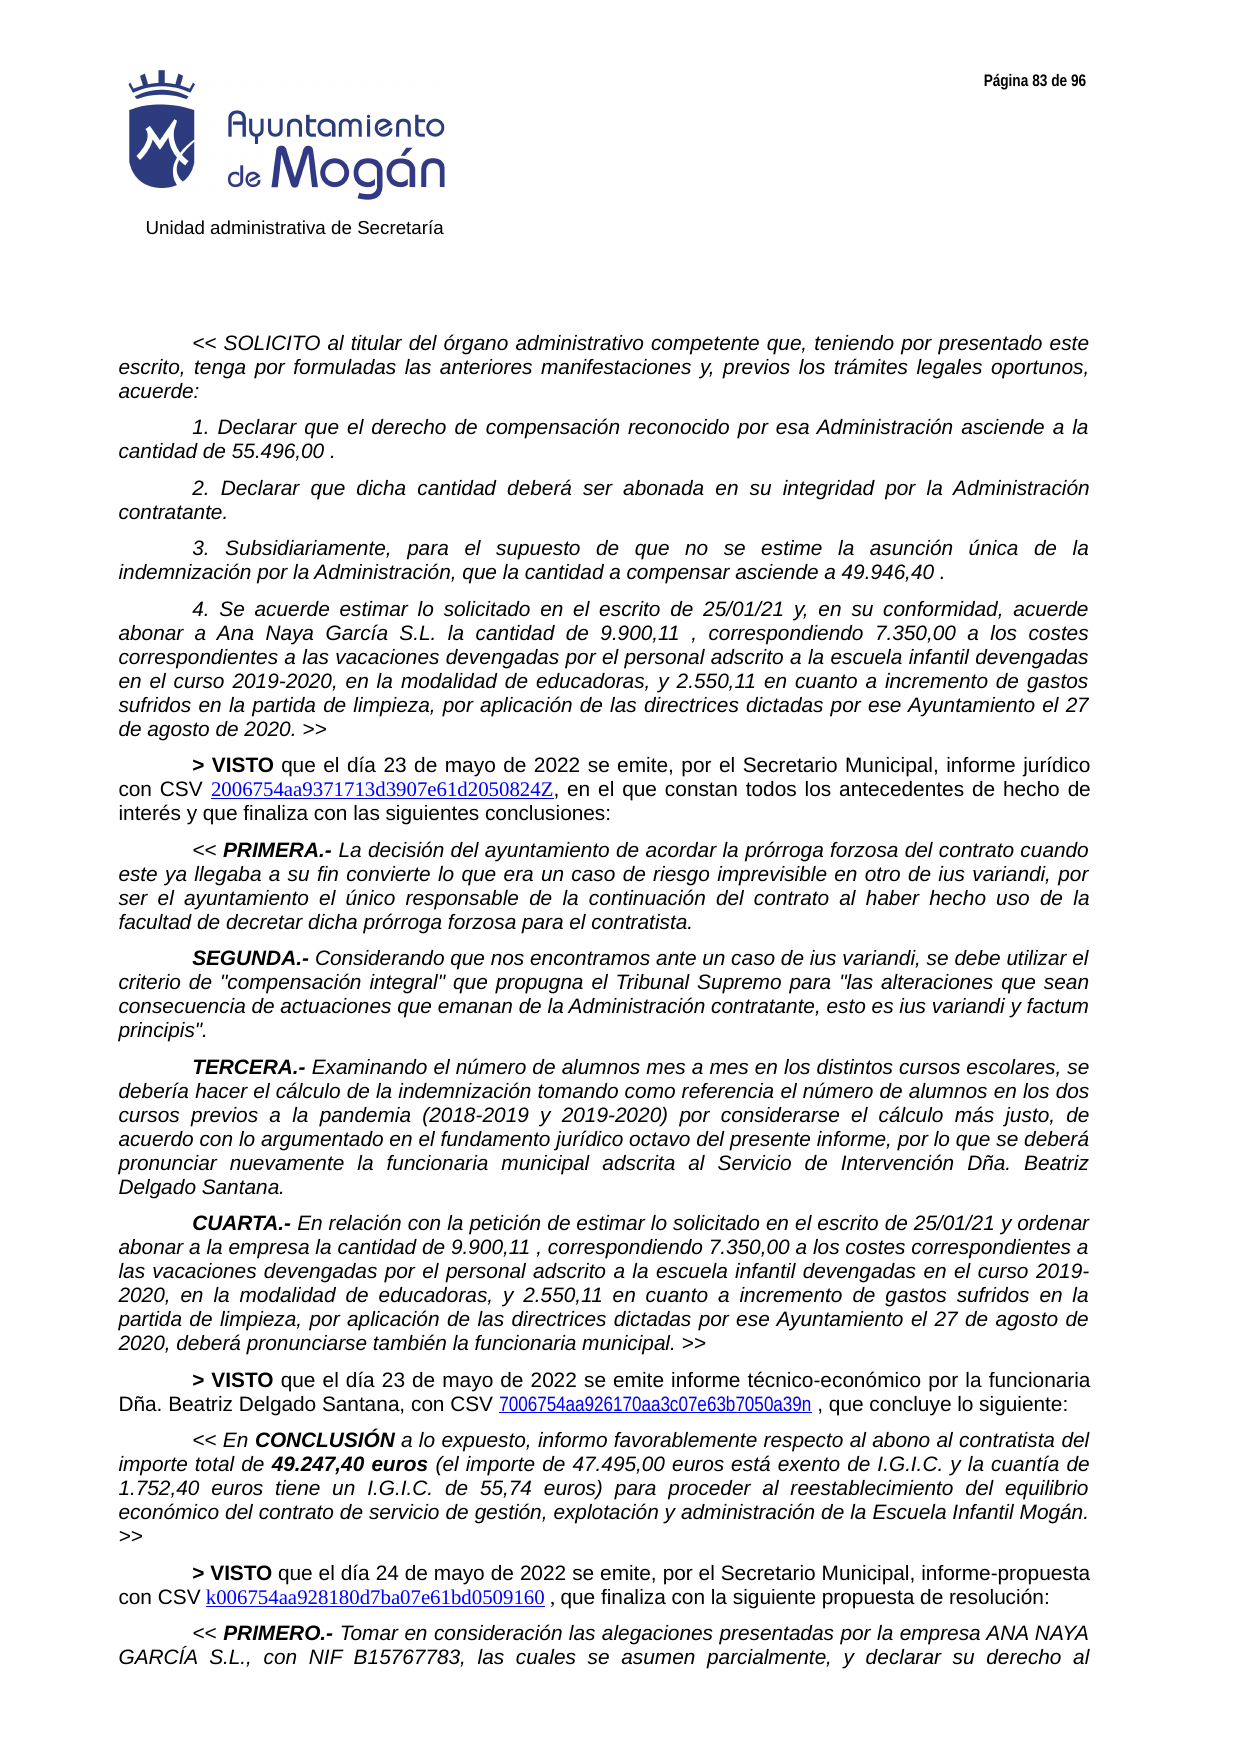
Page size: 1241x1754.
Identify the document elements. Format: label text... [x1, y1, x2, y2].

text > VISTO que el día 23 de mayo de 2022 se emite, por el Secretario Municipal, informe jurídico con CSV 2006754aa9371713d3907e61d2050824Z, en el que constan todos los antecedentes de hecho de interés y que finaliza con las siguientes conclusiones: [118, 753, 1092, 825]
text 4. Se acuerde estimar lo solicitado en el escrito de 25/01/21 y, en su conformidad, acuerde abonar a Ana Naya García S.L. la cantidad de 9.900,11 , correspondiendo 7.350,00 a los costes correspondientes a las vacaciones devengadas por el personal adscrito a la escuela infantil devengadas en el curso 2019-2020, en la modalidad de educadoras, y 2.550,11 en cuanto a incremento de gastos sufridos en la partida de limpieza, por aplicación de las directrices dictadas por ese Ayuntamiento el 27 de agosto de 2020. >> [118, 597, 1092, 741]
text CUARTA.- En relación con la petición de estimar lo solicitado en el escrito de 25/01/21 y ordenar abonar a la empresa la cantidad de 9.900,11 , correspondiendo 7.350,00 a los costes correspondientes a las vacaciones devengadas por el personal adscrito a la escuela infantil devengadas en el curso 2019-2020, en la modalidad de educadoras, y 2.550,11 en cuanto a incremento de gastos sufridos en la partida de limpieza, por aplicación de las directrices dictadas por ese Ayuntamiento el 27 de agosto de 2020, deberá pronunciarse también la funcionaria municipal. >> [118, 1211, 1092, 1355]
text << PRIMERA.- La decisión del ayuntamiento de acordar la prórroga forzosa del contrato cuando este ya llegaba a su fin convierte lo que era un caso de riesgo imprevisible en otro de ius variandi, por ser el ayuntamiento el único responsable de la continuación del contrato al haber hecho uso de la facultad de decretar dicha prórroga forzosa para el contratista. [118, 838, 1092, 934]
text << SOLICITO al titular del órgano administrativo competente que, teniendo por presentado este escrito, tenga por formuladas las anteriores manifestaciones y, previos los trámites legales oportunos, acuerde: [118, 331, 1092, 403]
text 3. Subsidiariamente, para el supuesto de que no se estime la asunción única de la indemnización por la Administración, que la cantidad a compensar asciende a 49.946,40 . [118, 536, 1092, 584]
text TERCERA.- Examinando el número de alumnos mes a mes en los distintos cursos escolares, se debería hacer el cálculo de la indemnización tomando como referencia el número de alumnos en los dos cursos previos a la pandemia (2018-2019 y 2019-2020) por considerarse el cálculo más justo, de acuerdo con lo argumentado en el fundamento jurídico octavo del presente informe, por lo que se deberá pronunciar nuevamente la funcionaria municipal adscrita al Servicio de Intervención Dña. Beatriz Delgado Santana. [118, 1055, 1092, 1199]
text << En CONCLUSIÓN a lo expuesto, informo favorablemente respecto al abono al contratista del importe total de 49.247,40 euros (el importe de 47.495,00 euros está exento de I.G.I.C. y la cuantía de 1.752,40 euros tiene un I.G.I.C. de 55,74 euros) para proceder al reestablecimiento del equilibrio económico del contrato de servicio de gestión, explotación y administración de la Escuela Infantil Mogán. >> [118, 1428, 1092, 1548]
text SEGUNDA.- Considerando que nos encontramos ante un caso de ius variandi, se debe utilizar el criterio de "compensación integral" que propugna el Tribunal Supremo para "las alteraciones que sean consecuencia de actuaciones que emanan de la Administración contratante, esto es ius variandi y factum principis". [118, 946, 1092, 1042]
text > VISTO que el día 24 de mayo de 2022 se emite, por el Secretario Municipal, informe-propuesta con CSV k006754aa928180d7ba07e61bd0509160 , que finaliza con la siguiente propuesta de resolución: [118, 1561, 1092, 1609]
text 1. Declarar que el derecho de compensación reconocido por esa Administración asciende a la cantidad de 55.496,00 . [118, 415, 1092, 463]
text 2. Declarar que dicha cantidad deberá ser abonada en su integridad por la Administración contratante. [118, 476, 1092, 524]
picture [128, 70, 445, 206]
text > VISTO que el día 23 de mayo de 2022 se emite informe técnico-económico por la funcionaria Dña. Beatriz Delgado Santana, con CSV 7006754aa926170aa3c07e63b7050a39n , que concluye lo siguiente: [118, 1367, 1092, 1416]
text << PRIMERO.- Tomar en consideración las alegaciones presentadas por la empresa ANA NAYA GARCÍA S.L., con NIF B15767783, las cuales se asumen parcialmente, y declarar su derecho al [118, 1621, 1092, 1669]
